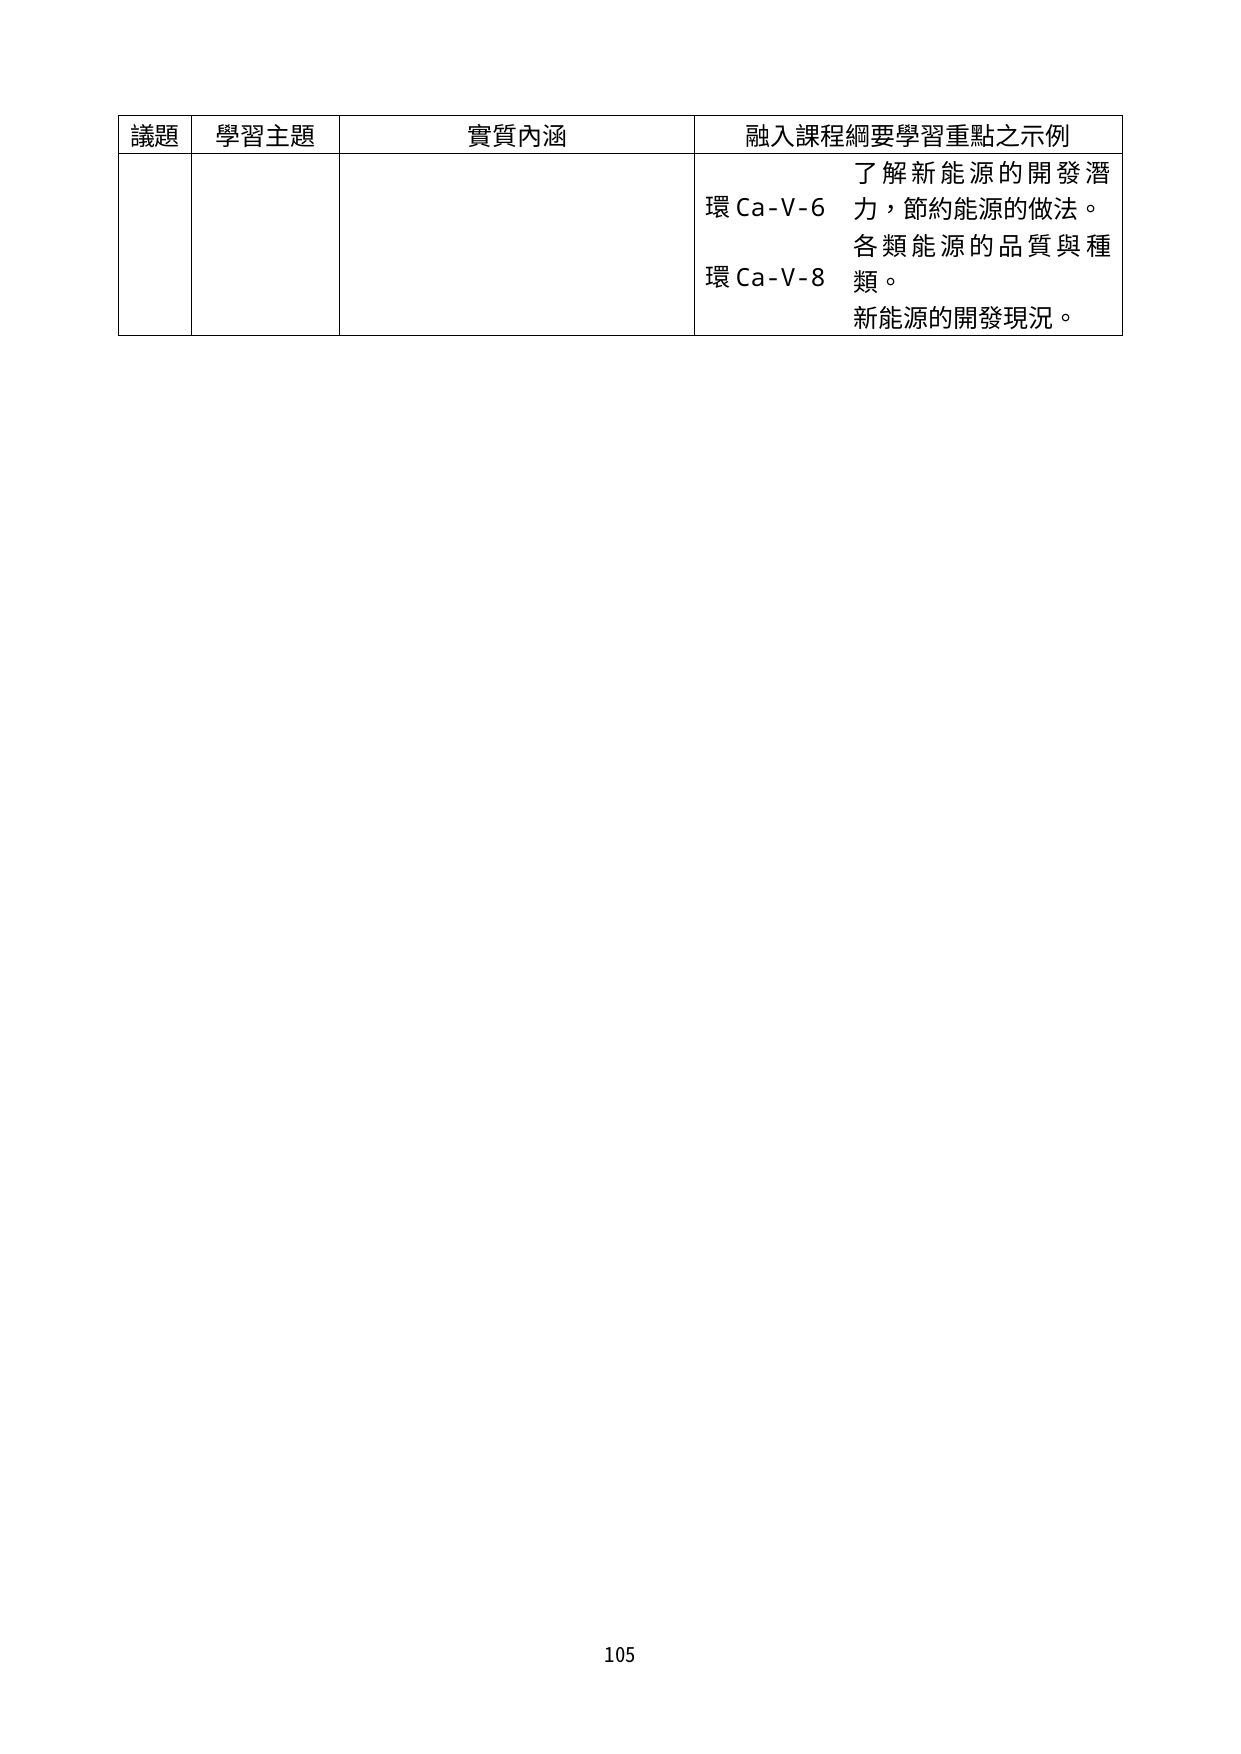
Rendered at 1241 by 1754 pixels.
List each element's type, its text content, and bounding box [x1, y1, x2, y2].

table_header 實質內涵 [340, 116, 694, 152]
table_cell [192, 154, 339, 335]
table_header 融入課程綱要學習重點之示例 [695, 116, 1122, 152]
table_cell 環Ca-V-6 環Ca-V-8 [695, 154, 842, 335]
table_header 議題 [119, 116, 191, 152]
table_cell 了解新能源的開發潛力，節約能源的做法。 各類能源的品質與種類。 新能源的開發現況。 [842, 154, 1122, 335]
table_cell [340, 154, 435, 335]
table_cell [435, 154, 694, 335]
table_cell [119, 154, 191, 335]
table_header 學習主題 [192, 116, 339, 152]
